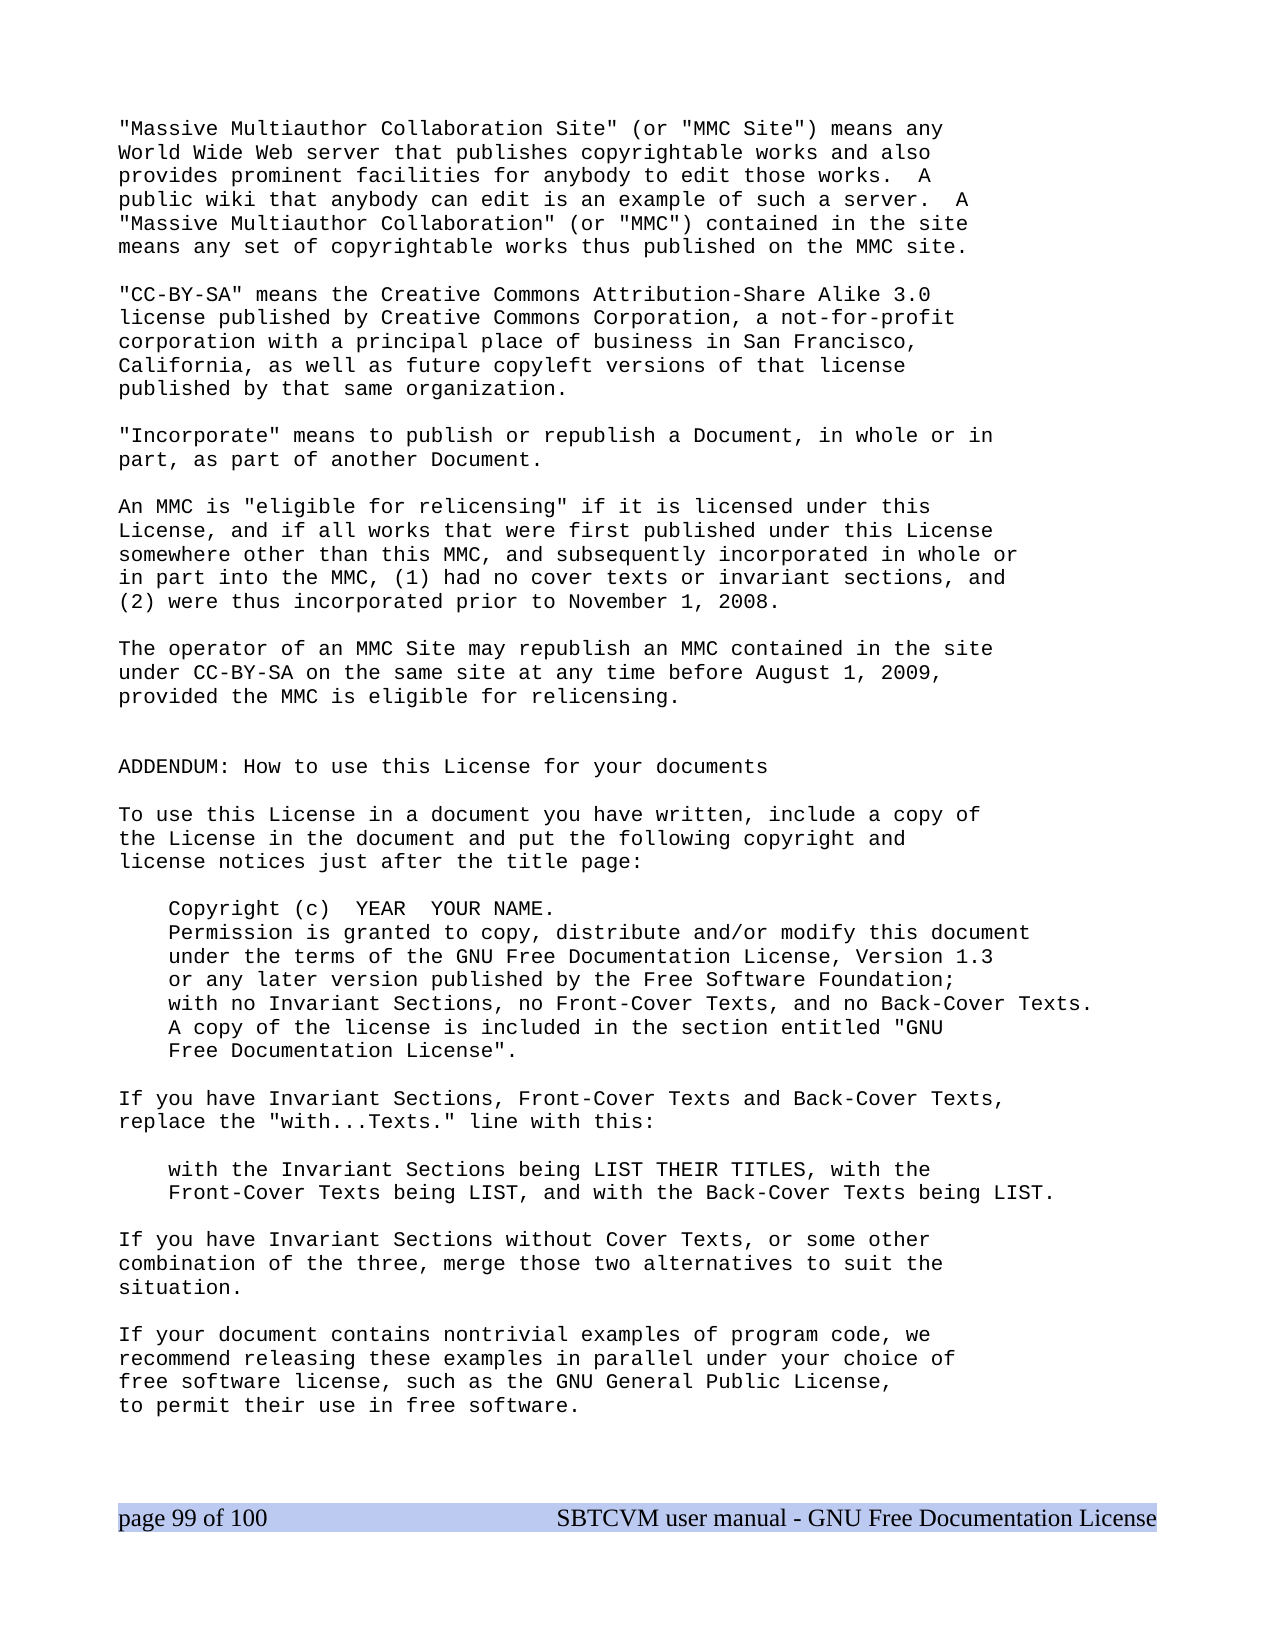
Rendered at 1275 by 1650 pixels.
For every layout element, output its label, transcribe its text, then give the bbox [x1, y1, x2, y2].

text with the Invariant Sections being LIST THEIR TITLES, with the [118, 1158, 1157, 1182]
text "Massive Multiauthor Collaboration Site" (or "MMC Site") means any [118, 118, 1157, 142]
text somewhere other than this MMC, and subsequently incorporated in whole or [118, 544, 1157, 567]
text published by that same organization. [118, 378, 1157, 402]
text An MMC is "eligible for relicensing" if it is licensed under this [118, 496, 1157, 520]
text in part into the MMC, (1) had no cover texts or invariant sections, and [118, 567, 1157, 591]
text recommend releasing these examples in parallel under your choice of [118, 1348, 1157, 1371]
text means any set of copyrightable works thus published on the MMC site. [118, 236, 1157, 260]
text If you have Invariant Sections, Front-Cover Texts and Back-Cover Texts, [118, 1088, 1157, 1111]
text to permit their use in free software. [118, 1395, 1157, 1419]
text corporation with a principal place of business in San Francisco, [118, 331, 1157, 354]
text license published by Creative Commons Corporation, a not-for-profit [118, 307, 1157, 331]
text situation. [118, 1277, 1157, 1300]
text part, as part of another Document. [118, 449, 1157, 473]
text "Incorporate" means to publish or republish a Document, in whole or in [118, 426, 1157, 449]
text Copyright (c) YEAR YOUR NAME. [118, 898, 1157, 922]
text Permission is granted to copy, distribute and/or modify this document [118, 922, 1157, 946]
text World Wide Web server that publishes copyrightable works and also [118, 142, 1157, 165]
text "CC-BY-SA" means the Creative Commons Attribution-Share Alike 3.0 [118, 284, 1157, 307]
text Free Documentation License". [118, 1040, 1157, 1064]
text To use this License in a document you have written, include a copy of [118, 804, 1157, 827]
text license notices just after the title page: [118, 851, 1157, 875]
text combination of the three, merge those two alternatives to suit the [118, 1253, 1157, 1277]
text or any later version published by the Free Software Foundation; [118, 969, 1157, 993]
text California, as well as future copyleft versions of that license [118, 354, 1157, 378]
text If you have Invariant Sections without Cover Texts, or some other [118, 1229, 1157, 1253]
text A copy of the license is included in the section entitled "GNU [118, 1017, 1157, 1040]
text the License in the document and put the following copyright and [118, 827, 1157, 851]
text If your document contains nontrivial examples of program code, we [118, 1324, 1157, 1348]
text provides prominent facilities for anybody to edit those works. A [118, 165, 1157, 189]
text with no Invariant Sections, no Front-Cover Texts, and no Back-Cover Texts. [118, 993, 1157, 1017]
text public wiki that anybody can edit is an example of such a server. A [118, 189, 1157, 213]
text replace the "with...Texts." line with this: [118, 1111, 1157, 1135]
text provided the MMC is eligible for relicensing. [118, 686, 1157, 709]
text (2) were thus incorporated prior to November 1, 2008. [118, 591, 1157, 615]
text License, and if all works that were first published under this License [118, 520, 1157, 544]
text ADDENDUM: How to use this License for your documents [118, 757, 1157, 780]
text under the terms of the GNU Free Documentation License, Version 1.3 [118, 946, 1157, 969]
text free software license, such as the GNU General Public License, [118, 1371, 1157, 1395]
text The operator of an MMC Site may republish an MMC contained in the site [118, 638, 1157, 662]
text Front-Cover Texts being LIST, and with the Back-Cover Texts being LIST. [118, 1182, 1157, 1206]
text under CC-BY-SA on the same site at any time before August 1, 2009, [118, 662, 1157, 686]
text "Massive Multiauthor Collaboration" (or "MMC") contained in the site [118, 213, 1157, 236]
